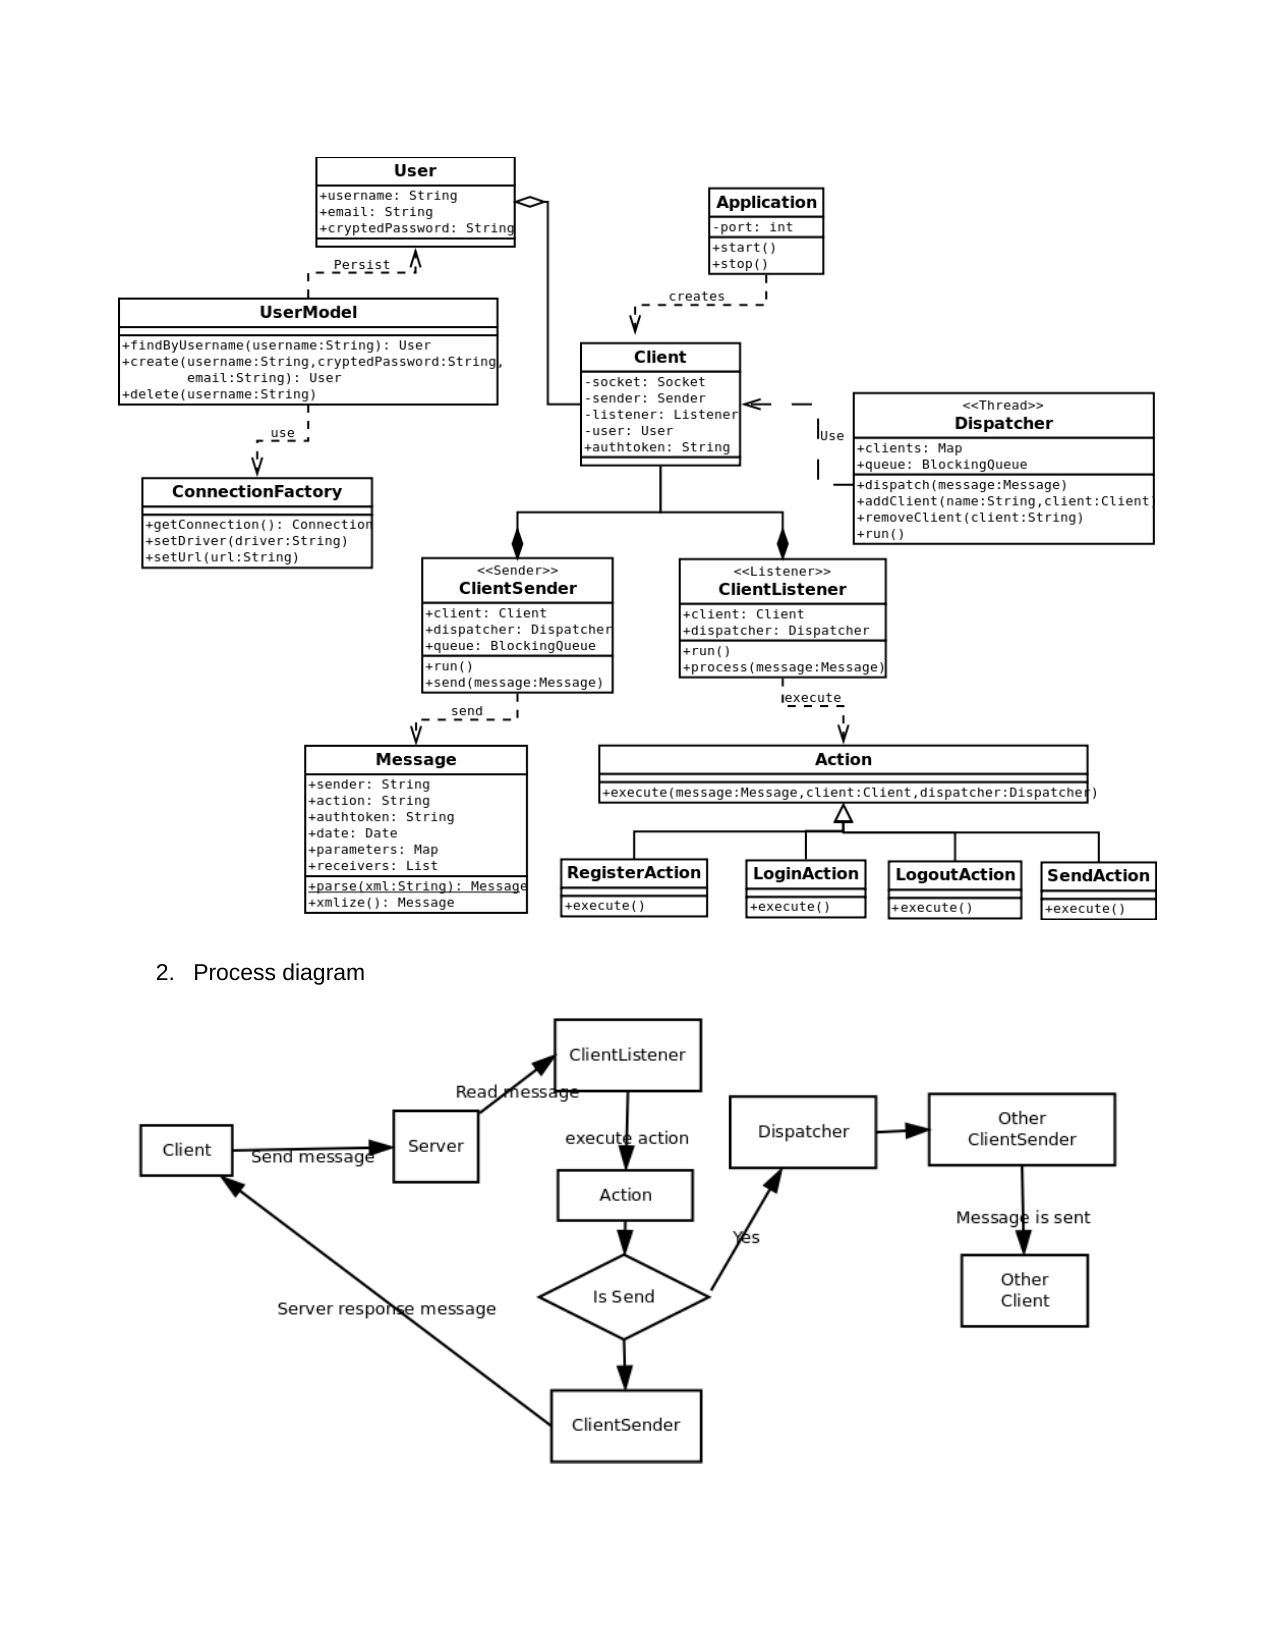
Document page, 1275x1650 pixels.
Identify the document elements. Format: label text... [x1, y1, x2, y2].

picture [118, 157, 1157, 920]
picture [131, 1001, 1133, 1464]
list Process diagram [156, 959, 1157, 985]
